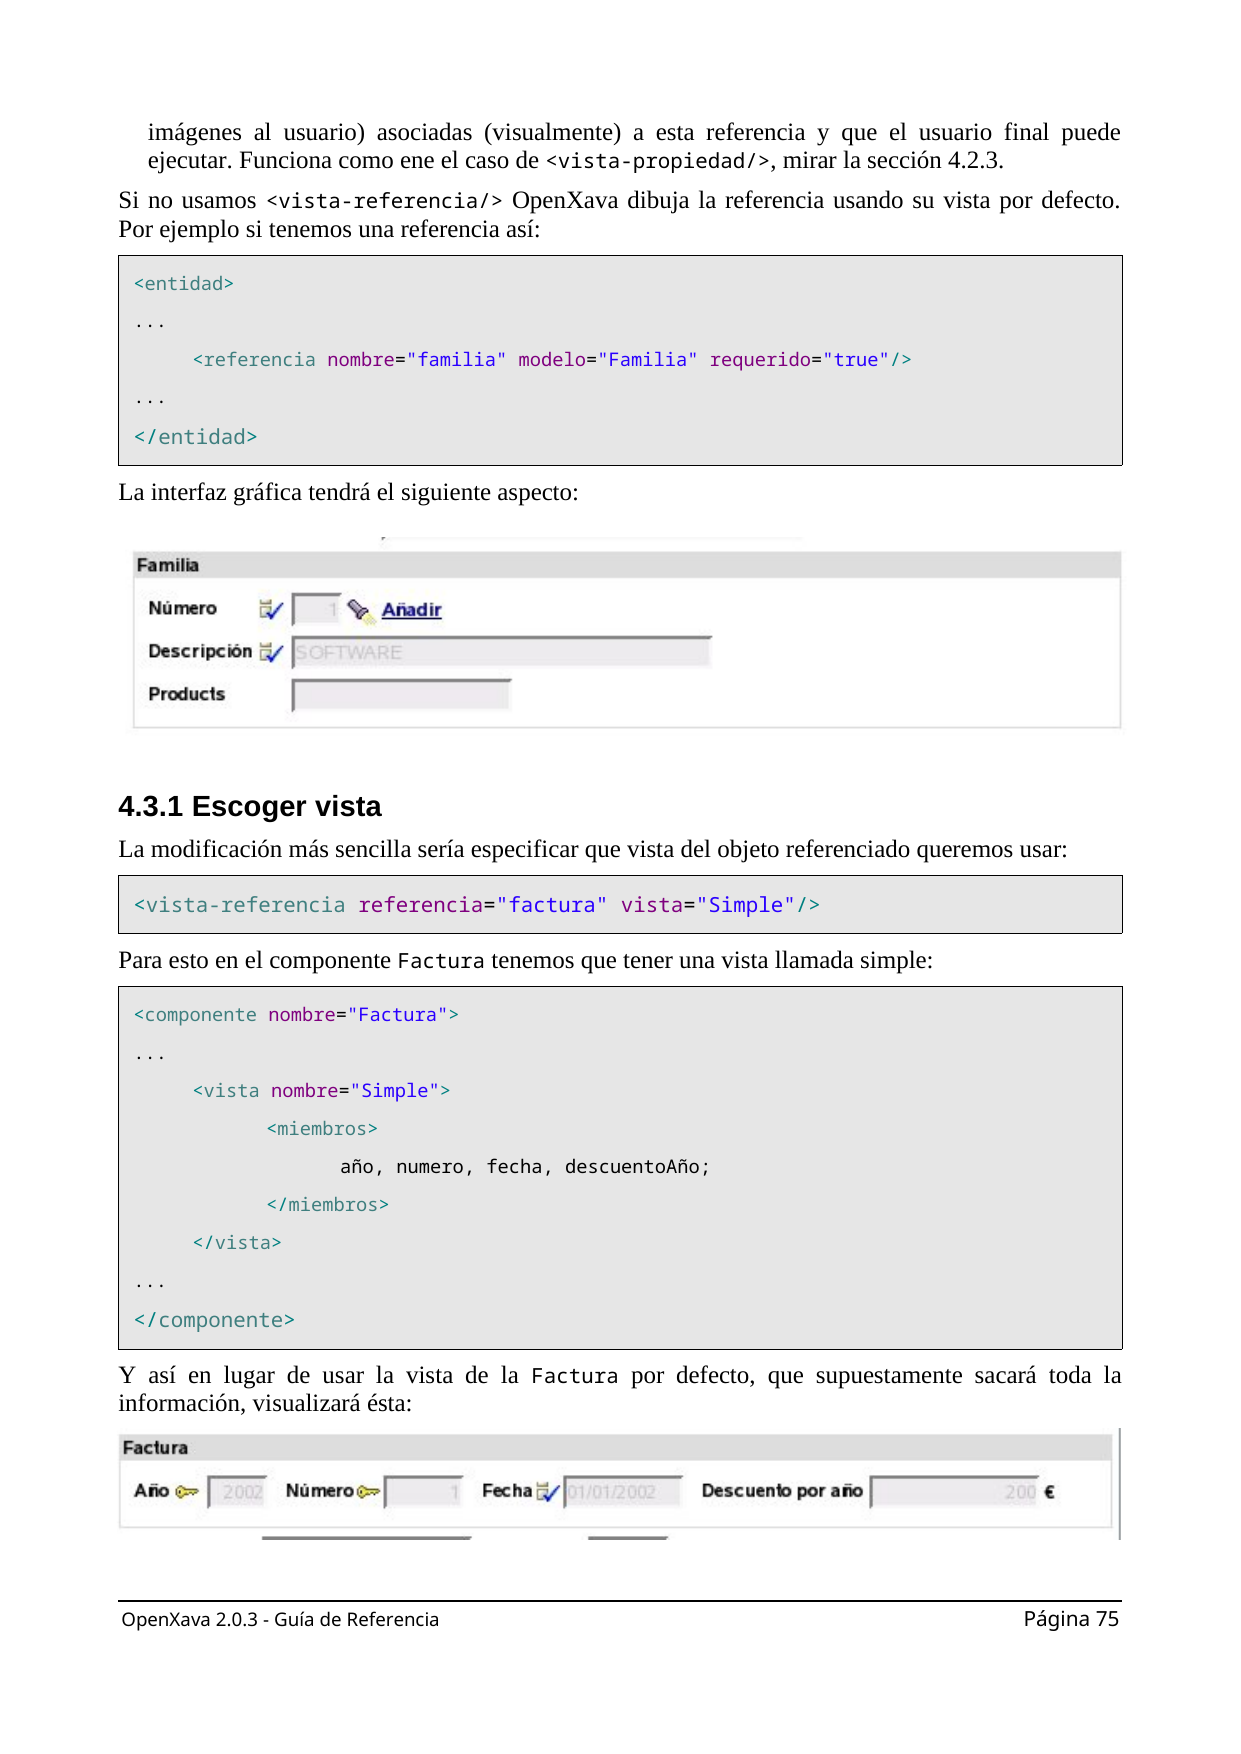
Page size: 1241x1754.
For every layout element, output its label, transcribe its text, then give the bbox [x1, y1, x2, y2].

text </entidad> [119, 407, 1122, 465]
text ... [119, 293, 1122, 331]
text <componente nombre="Factura"> [119, 987, 1122, 1024]
text Y así en lugar de usar la vista de la Factura por defecto, que supuestamente sacará toda la información, visualizará ésta: [118, 1361, 1122, 1417]
picture [125, 537, 1130, 737]
text <vista nombre="Simple"> [119, 1062, 1122, 1101]
text <miembros> [119, 1101, 1122, 1138]
text ... [119, 1024, 1122, 1062]
text </componente> [119, 1291, 1122, 1349]
text <entidad> [119, 256, 1122, 293]
text </vista> [119, 1214, 1122, 1253]
text La interfaz gráfica tendrá el siguiente aspecto: [118, 478, 1122, 505]
text ... [119, 1253, 1122, 1291]
text Si no usamos <vista-referencia/> OpenXava dibuja la referencia usando su vista por defecto. Por ejemplo si tenemos una referencia así: [118, 187, 1122, 242]
text La modificación más sencilla sería especificar que vista del objeto referenciado queremos usar: [118, 835, 1122, 863]
text <referencia nombre="familia" modelo="Familia" requerido="true"/> [119, 331, 1122, 369]
text ... [119, 369, 1122, 407]
text <vista-referencia referencia="factura" vista="Simple"/> [119, 876, 1122, 933]
text Para esto en el componente Factura tenemos que tener una vista llamada simple: [118, 946, 1122, 974]
list imágenes al usuario) asociadas (visualmente) a esta referencia y que el usuario final puede ejecutar. Funciona como ene el caso de <vista-propiedad/>, mirar la sección 4.2.3. [118, 118, 1122, 174]
text año, numero, fecha, descuentoAño; [119, 1138, 1122, 1177]
text </miembros> [119, 1177, 1122, 1214]
subtitle Escoger vista [118, 790, 1122, 822]
picture [116, 1428, 1121, 1540]
